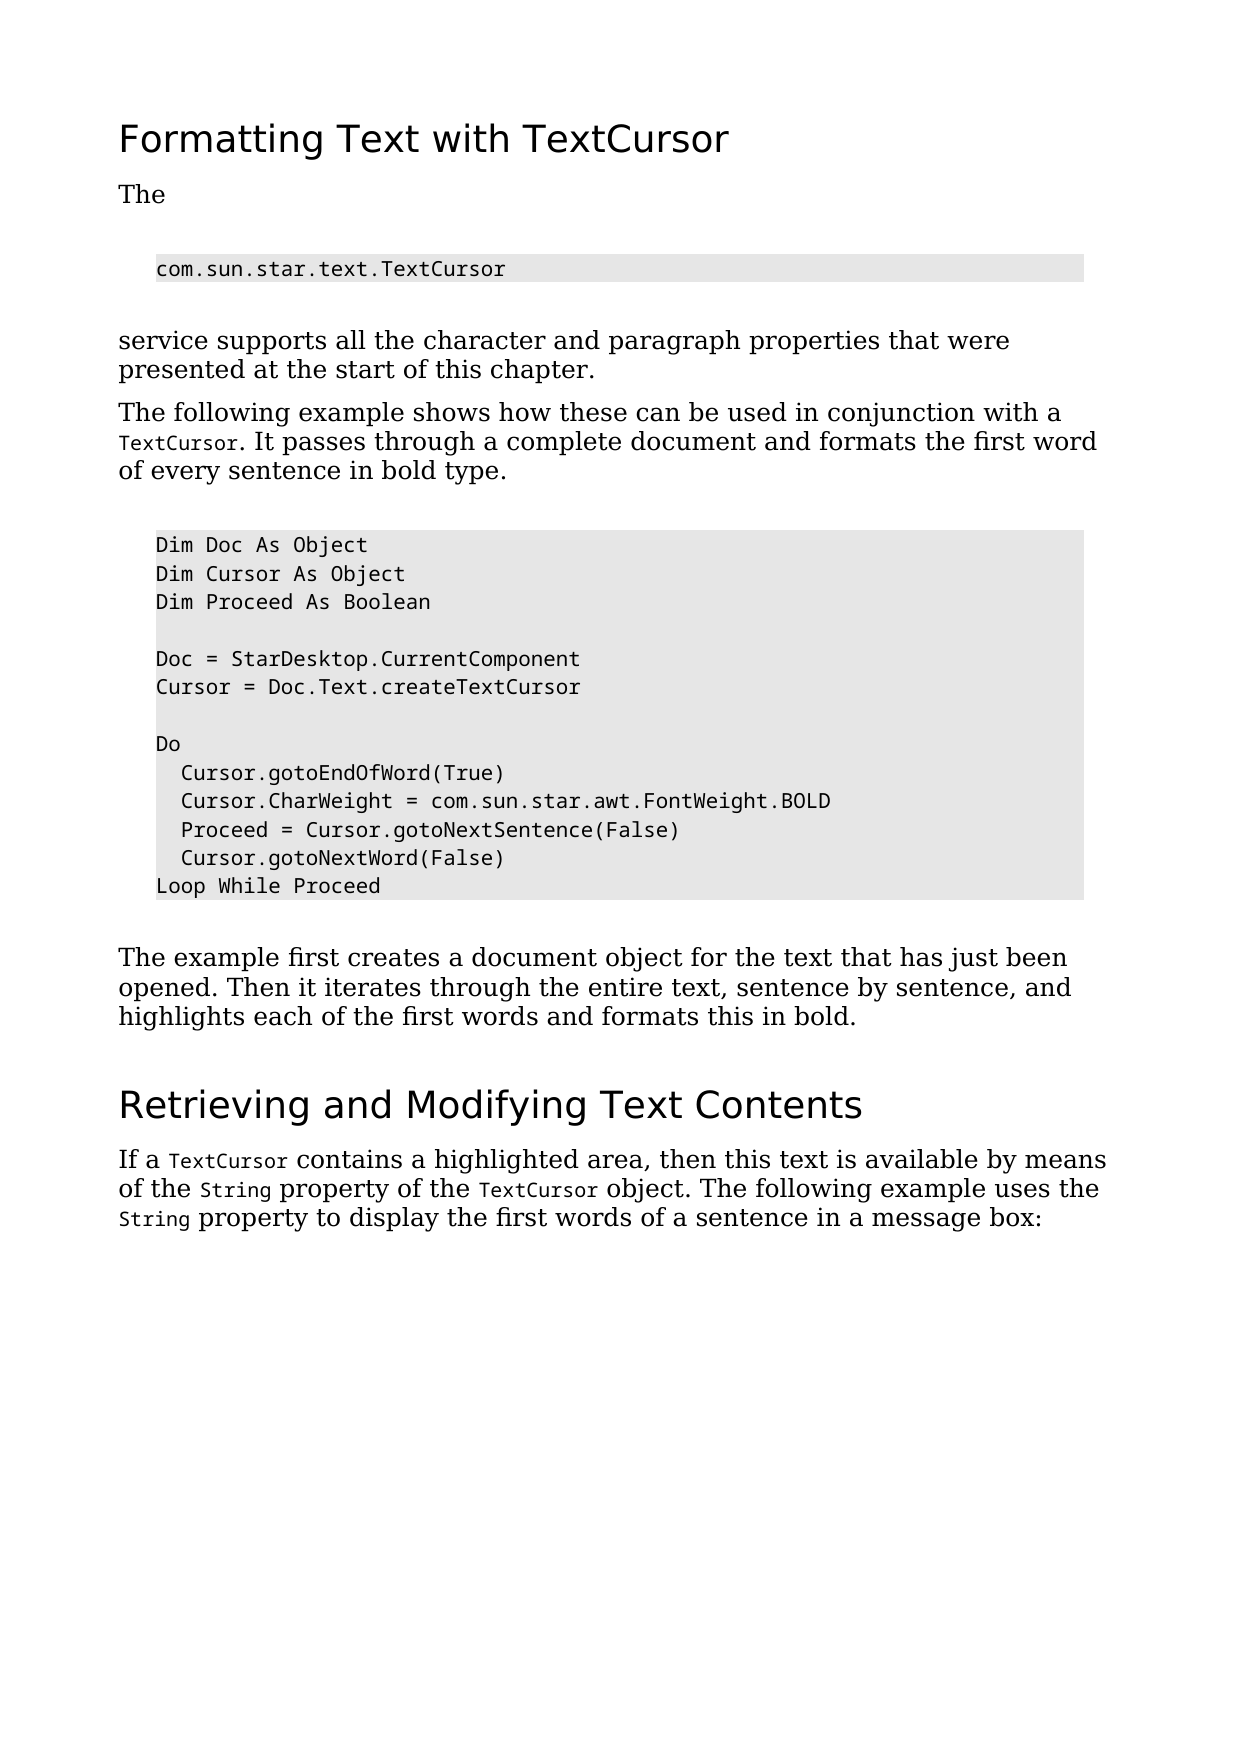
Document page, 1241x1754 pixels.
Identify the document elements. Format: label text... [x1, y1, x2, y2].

subtitle Formatting Text with TextCursor [118, 118, 1122, 162]
subtitle Retrieving and Modifying Text Contents [118, 1083, 1122, 1127]
text com.sun.star.text.TextCursor [156, 254, 1084, 282]
text If a TextCursor contains a highlighted area, then this text is available by means of the String property of the TextCursor object. The following example uses the String property to display the first words of a sentence in a message box: [118, 1145, 1122, 1233]
text The example first creates a document object for the text that has just been opened. Then it iterates through the entire text, sentence by sentence, and highlights each of the first words and formats this in bold. [118, 943, 1122, 1031]
text service supports all the character and paragraph properties that were presented at the start of this chapter. [118, 326, 1122, 384]
text The [118, 180, 1122, 209]
text The following example shows how these can be used in conjunction with a TextCursor. It passes through a complete document and formats the first word of every sentence in bold type. [118, 398, 1122, 485]
text Dim Doc As Object Dim Cursor As Object Dim Proceed As Boolean Doc = StarDesktop.CurrentComponent Cursor = Doc.Text.createTextCursor Do Cursor.gotoEndOfWord(True) Cursor.CharWeight = com.sun.star.awt.FontWeight.BOLD Proceed = Cursor.gotoNextSentence(False) Cursor.gotoNextWord(False) Loop While Proceed [156, 530, 1084, 900]
